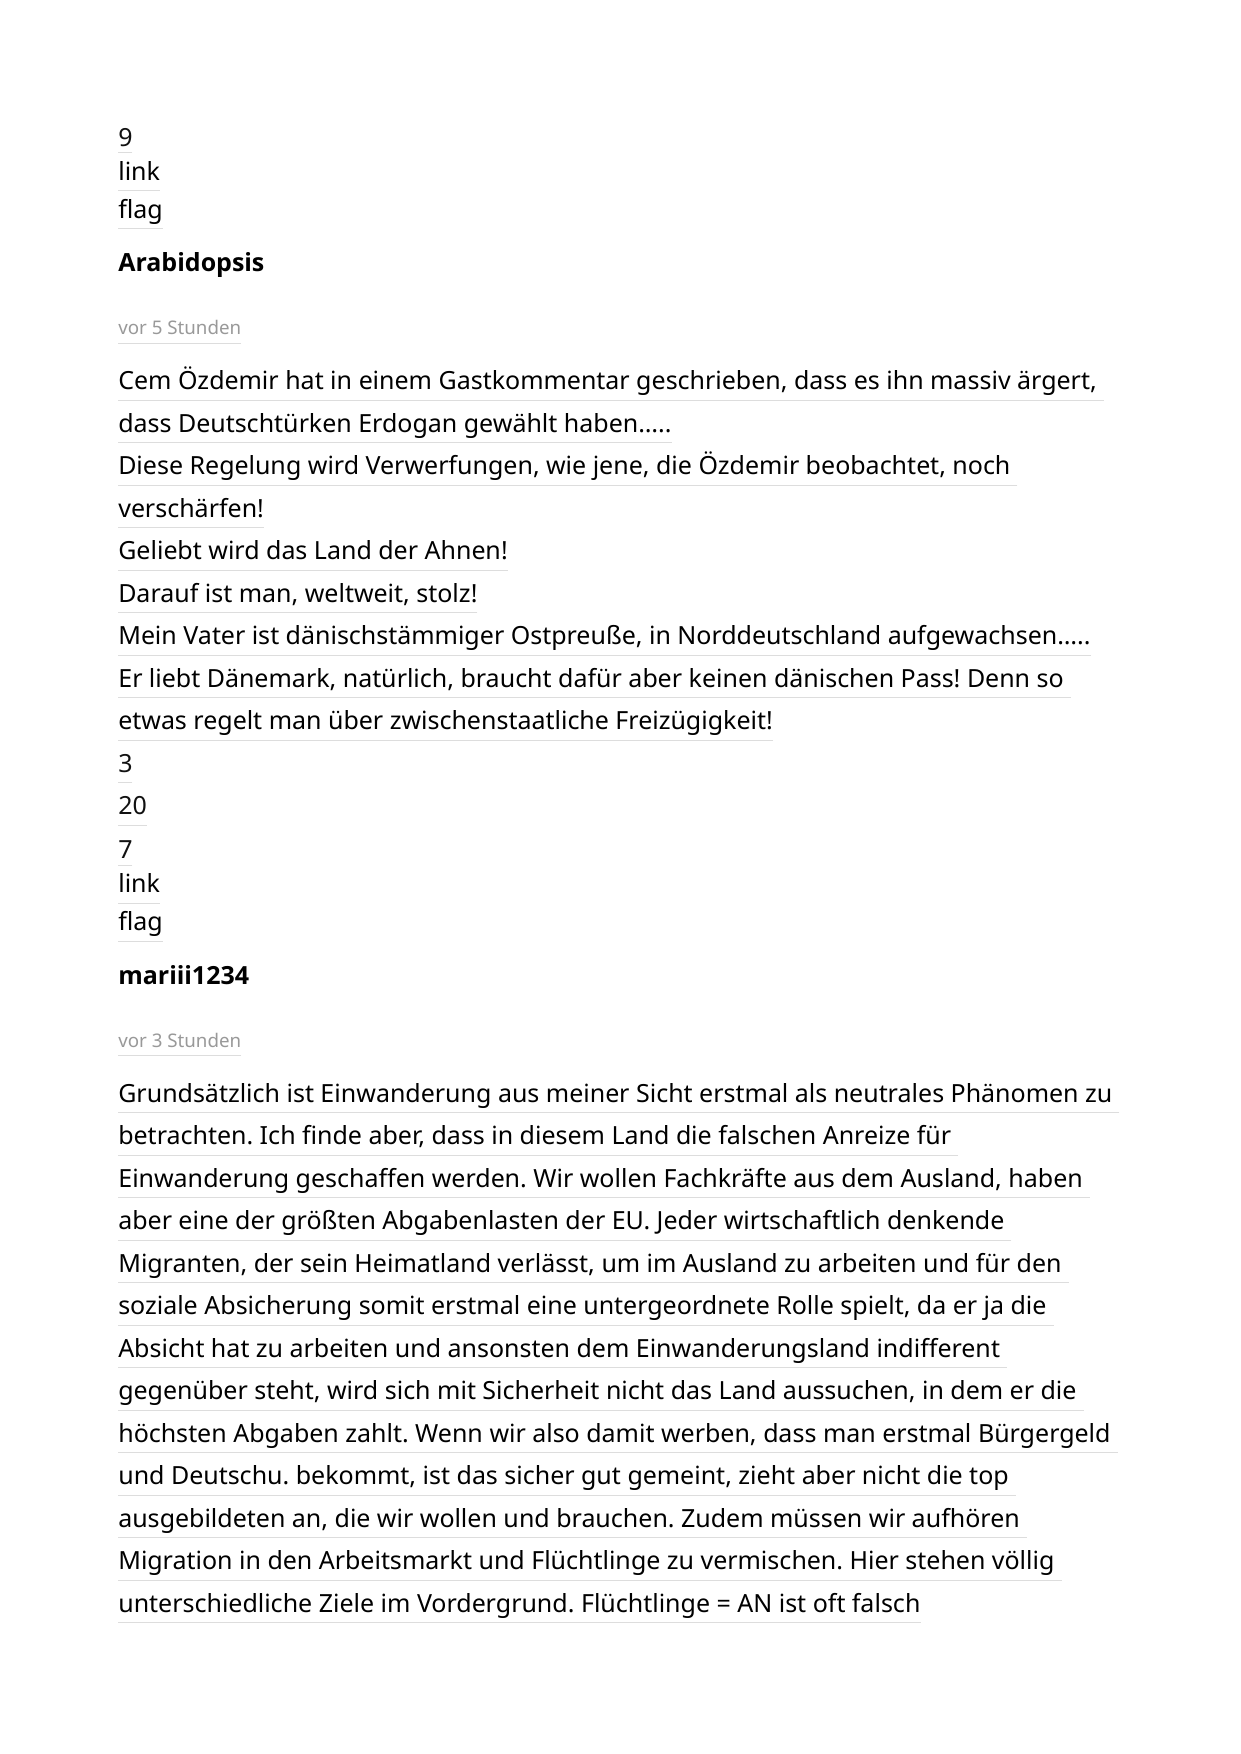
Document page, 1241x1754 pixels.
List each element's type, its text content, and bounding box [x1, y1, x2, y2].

text vor 5 Stunden [118, 314, 1117, 344]
text 9 [118, 118, 1122, 153]
text mariii1234 [118, 957, 1122, 992]
text 3 [118, 746, 1122, 783]
text Cem Özdemir hat in einem Gastkommentar geschrieben, dass es ihn massiv ärgert, dass Deutschtürken Erdogan gewählt haben….. Diese Regelung wird Verwerfungen, wie jene, die Özdemir beobachtet, noch verschärfen! Geliebt wird das Land der Ahnen! Darauf ist man, weltweit, stolz! Mein Vater ist dänischstämmiger Ostpreuße, in Norddeutschland aufgewachsen….. Er liebt Dänemark, natürlich, braucht dafür aber keinen dänischen Pass! Denn so etwas regelt man über zwischenstaatliche Freizügigkeit! [118, 363, 1122, 741]
text Arabidopsis [118, 245, 1122, 279]
text flag [118, 191, 1122, 229]
text Grundsätzlich ist Einwanderung aus meiner Sicht erstmal als neutrales Phänomen zu betrachten. Ich finde aber, dass in diesem Land die falschen Anreize für Einwanderung geschaffen werden. Wir wollen Fachkräfte aus dem Ausland, haben aber eine der größten Abgabenlasten der EU. Jeder wirtschaftlich denkende Migranten, der sein Heimatland verlässt, um im Ausland zu arbeiten und für den soziale Absicherung somit erstmal eine untergeordnete Rolle spielt, da er ja die Absicht hat zu arbeiten und ansonsten dem Einwanderungsland indifferent gegenüber steht, wird sich mit Sicherheit nicht das Land aussuchen, in dem er die höchsten Abgaben zahlt. Wenn wir also damit werben, dass man erstmal Bürgergeld und Deutschu. bekommt, ist das sicher gut gemeint, zieht aber nicht die top ausgebildeten an, die wir wollen und brauchen. Zudem müssen wir aufhören Migration in den Arbeitsmarkt und Flüchtlinge zu vermischen. Hier stehen völlig unterschiedliche Ziele im Vordergrund. Flüchtlinge = AN ist oft falsch [118, 1075, 1122, 1623]
text flag [118, 904, 1122, 942]
text vor 3 Stunden [118, 1027, 1117, 1056]
text link [118, 866, 1122, 904]
text 20 [118, 788, 1122, 826]
text link [118, 153, 1122, 191]
text 7 [118, 831, 1122, 866]
